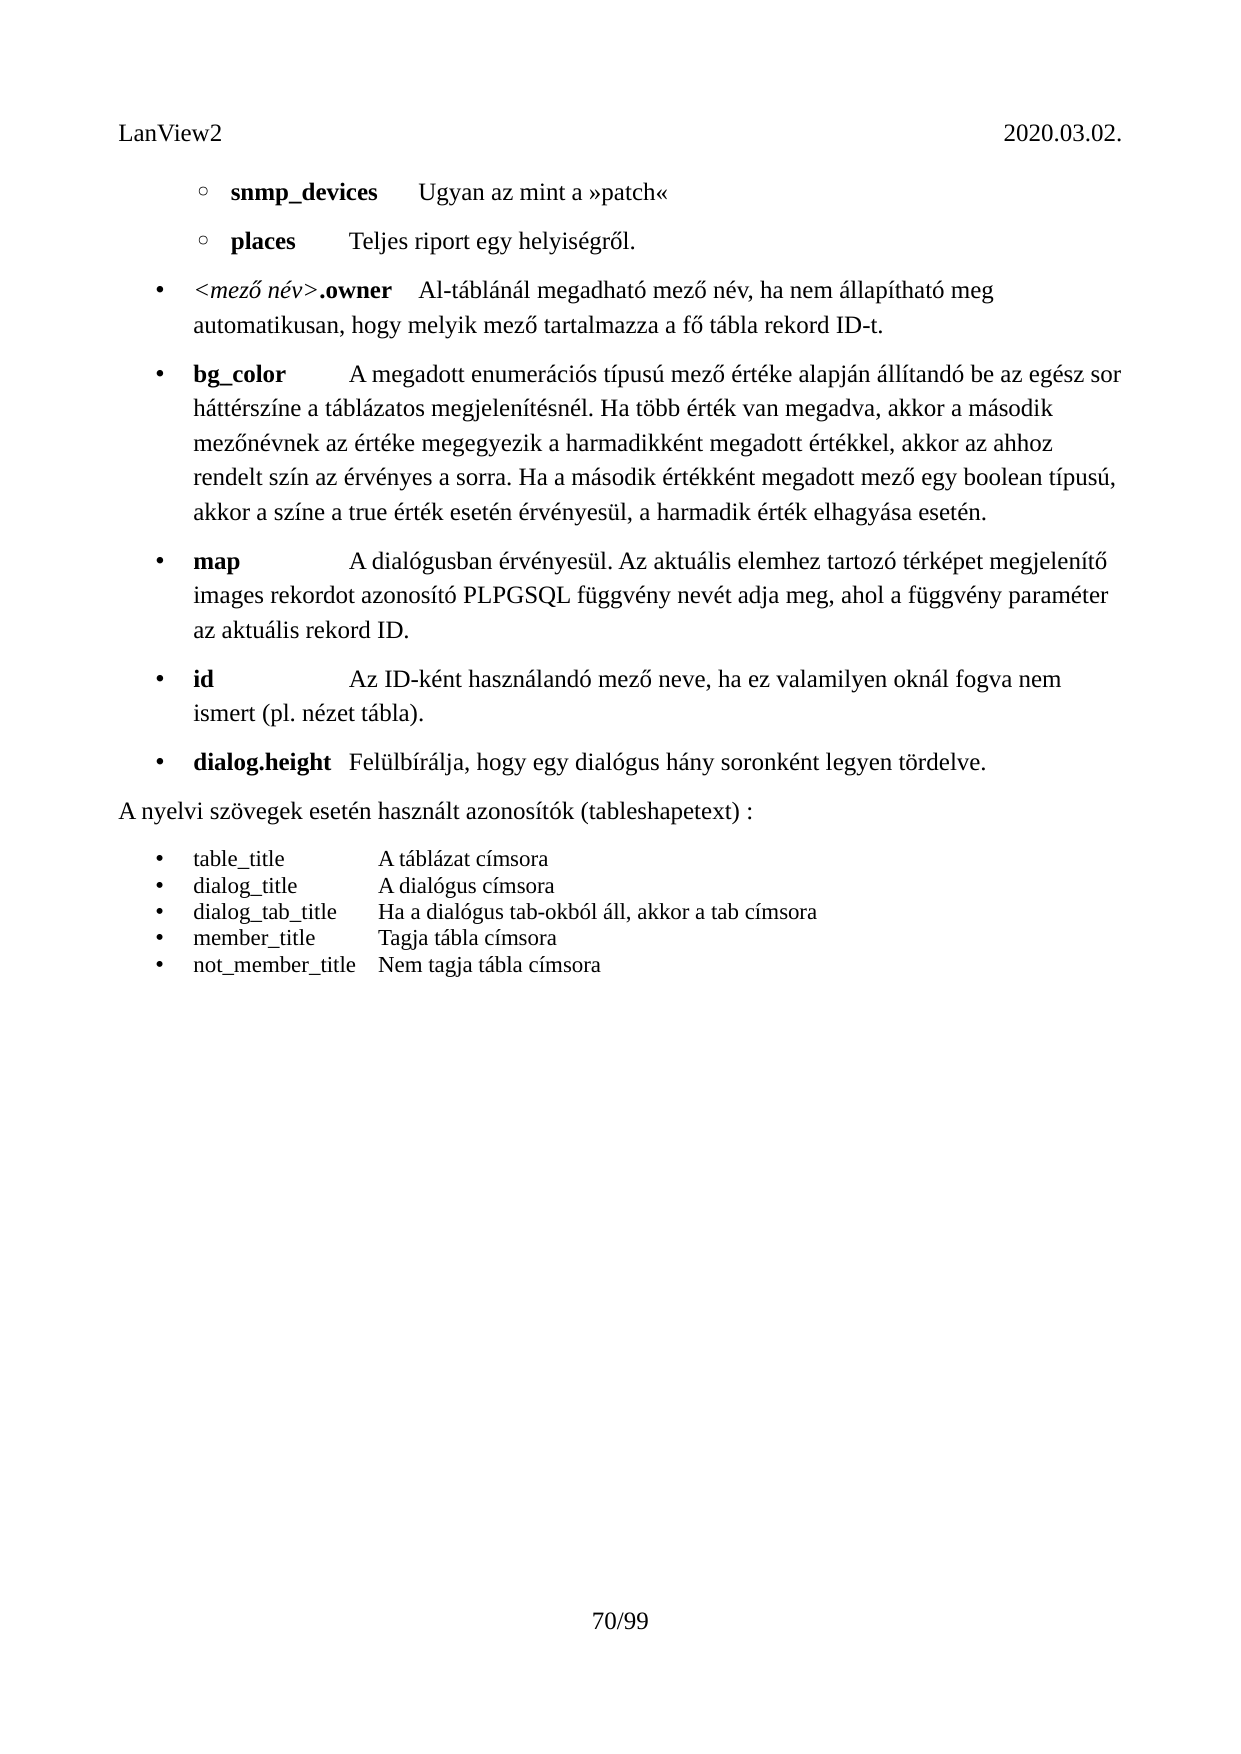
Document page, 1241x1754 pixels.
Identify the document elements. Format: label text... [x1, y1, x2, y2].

list member_title Tagja tábla címsora [156, 924, 1122, 951]
list dialog_title A dialógus címsora [156, 872, 1122, 898]
list bg_color A megadott enumerációs típusú mező értéke alapján állítandó be az egész sor háttérszíne a táblázatos megjelenítésnél. Ha több érték van megadva, akkor a második mezőnévnek az értéke megegyezik a harmadikként megadott értékkel, akkor az ahhoz rendelt szín az érvényes a sorra. Ha a második értékként megadott mező egy boolean típusú, akkor a színe a true érték esetén érvényesül, a harmadik érték elhagyása esetén. [156, 359, 1122, 525]
list table_title A táblázat címsora [156, 845, 1122, 872]
list snmp_devices Ugyan az mint a »patch« [193, 177, 1122, 206]
list not_member_title Nem tagja tábla címsora [156, 951, 1122, 977]
list dialog.height Felülbírálja, hogy egy dialógus hány soronként legyen tördelve. [156, 747, 1122, 776]
list id Az ID-ként használandó mező neve, ha ez valamilyen oknál fogva nem ismert (pl. nézet tábla). [156, 664, 1122, 727]
list places Teljes riport egy helyiségről. [193, 226, 1122, 255]
list <mező név>.owner Al-táblánál megadható mező név, ha nem állapítható meg automatikusan, hogy melyik mező tartalmazza a fő tábla rekord ID-t. [156, 275, 1122, 338]
text A nyelvi szövegek esetén használt azonosítók (tableshapetext) : [118, 796, 1122, 825]
list dialog_tab_title Ha a dialógus tab-okból áll, akkor a tab címsora [156, 898, 1122, 924]
list map A dialógusban érvényesül. Az aktuális elemhez tartozó térképet megjelenítő images rekordot azonosító PLPGSQL függvény nevét adja meg, ahol a függvény paraméter az aktuális rekord ID. [156, 546, 1122, 643]
